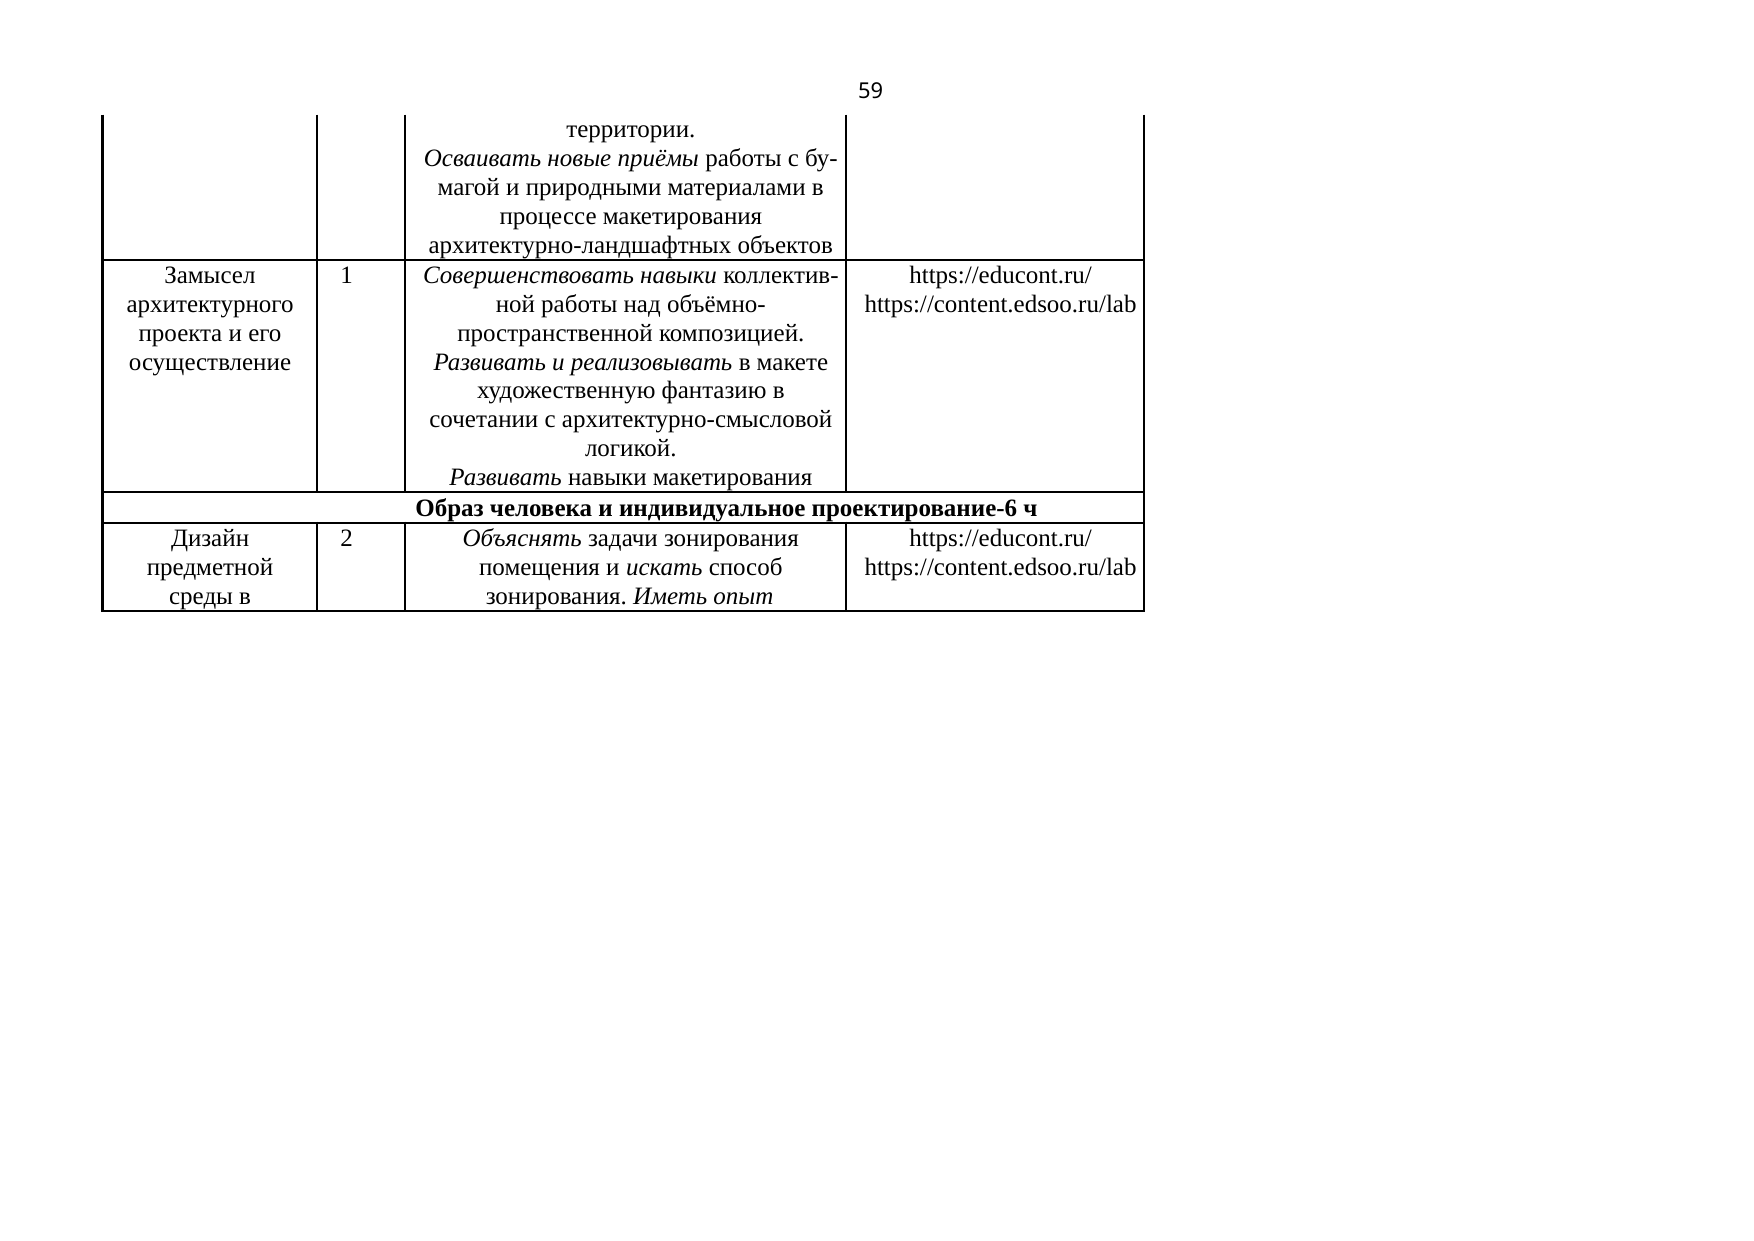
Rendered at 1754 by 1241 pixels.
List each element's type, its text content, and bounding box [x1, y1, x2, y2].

table_cell [318, 289, 404, 318]
table_cell [318, 201, 404, 229]
table_cell [847, 581, 1143, 610]
table_cell магой и природными материалами в [406, 172, 845, 201]
table_cell предметной [104, 553, 304, 581]
table_cell Развивать навыки макетирования [406, 462, 845, 491]
table_cell [318, 462, 404, 491]
table_cell [847, 462, 1143, 491]
table_cell [847, 143, 1143, 172]
table_cell Замысел [104, 261, 304, 289]
table_cell архитектурно-ландшафтных объектов [406, 230, 845, 258]
table_cell Объяснять задачи зонирования [406, 524, 845, 552]
table_cell [305, 462, 316, 491]
table_cell 2 [318, 524, 404, 552]
table_cell https://educont.ru/ [847, 261, 1143, 289]
table_cell https://content.edsoo.ru/lab [847, 553, 1143, 581]
table_cell архитектурного [104, 289, 304, 318]
table_cell [305, 143, 316, 172]
table_cell 1 [318, 261, 404, 289]
table_cell [104, 462, 304, 491]
table_cell [104, 376, 304, 404]
table_cell [104, 493, 304, 522]
table_cell ной работы над объёмно- [406, 289, 845, 318]
table_cell [305, 289, 316, 318]
table_cell [104, 404, 304, 433]
table_cell [305, 581, 316, 610]
table_cell [318, 376, 404, 404]
table_cell [318, 553, 404, 581]
table_cell [847, 433, 1143, 462]
table_cell [847, 172, 1143, 201]
table_cell [318, 581, 404, 610]
table_cell [305, 553, 316, 581]
table_cell территории. [406, 115, 845, 143]
table_cell Совершенствовать навыки коллектив- [406, 261, 845, 289]
table_cell https://content.edsoo.ru/lab [847, 289, 1143, 318]
table_cell [318, 318, 404, 347]
table_cell [104, 433, 304, 462]
table_cell [104, 230, 304, 258]
table_cell [104, 143, 304, 172]
table_cell [318, 172, 404, 201]
table_cell [847, 318, 1143, 347]
table_cell сочетании с архитектурно-смысловой [406, 404, 845, 433]
table_cell пространственной композицией. [406, 318, 845, 347]
table_cell [305, 115, 316, 143]
table_cell [318, 347, 404, 376]
table_cell художественную фантазию в [406, 376, 845, 404]
table_cell Осваивать новые приёмы работы с бу- [406, 143, 845, 172]
table_cell https://educont.ru/ [847, 524, 1143, 552]
table_cell [318, 143, 404, 172]
table_cell [847, 347, 1143, 376]
table_cell [305, 261, 316, 289]
table_cell зонирования. Иметь опыт [406, 581, 845, 610]
table_cell [318, 404, 404, 433]
table_cell [305, 201, 316, 229]
table_cell [847, 115, 1143, 143]
table_cell Дизайн [104, 524, 304, 552]
table_cell логикой. [406, 433, 845, 462]
table_cell проекта и его [104, 318, 304, 347]
table_cell осуществление [104, 347, 304, 376]
table_cell [305, 230, 316, 258]
table_cell [104, 201, 304, 229]
table_cell [305, 404, 316, 433]
table_cell [318, 115, 404, 143]
table_cell [305, 524, 316, 552]
table_cell [305, 433, 316, 462]
table_cell [104, 172, 304, 201]
table_cell Образ человека и индивидуальное проектирование-6 ч [305, 493, 1143, 522]
table_cell [305, 347, 316, 376]
table_cell [847, 201, 1143, 229]
table_cell [305, 376, 316, 404]
table_cell [318, 433, 404, 462]
table_cell [847, 230, 1143, 258]
table_cell среды в [104, 581, 304, 610]
table_cell [847, 376, 1143, 404]
table_cell помещения и искать способ [406, 553, 845, 581]
table_cell [847, 404, 1143, 433]
table_cell [318, 230, 404, 258]
table_cell [305, 318, 316, 347]
table_cell [305, 172, 316, 201]
table_cell [104, 115, 304, 143]
table_cell процессе макетирования [406, 201, 845, 229]
table_cell Развивать и реализовывать в макете [406, 347, 845, 376]
